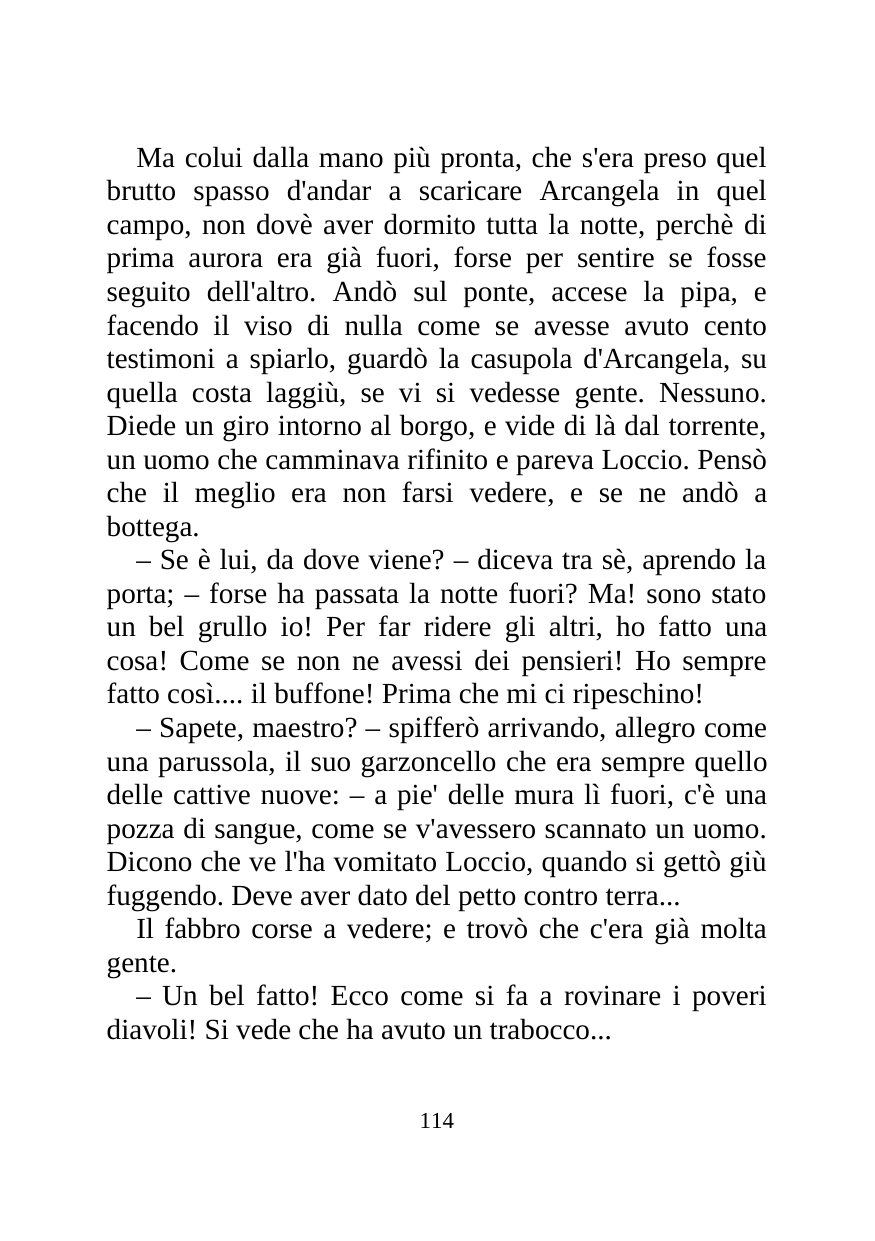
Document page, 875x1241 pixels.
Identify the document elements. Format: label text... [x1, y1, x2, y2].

text Ma colui dalla mano più pronta, che s'era preso quel brutto spasso d'andar a scaricare Arcangela in quel campo, non dovè aver dormito tutta la notte, perchè di prima aurora era già fuori, forse per sentire se fosse seguito dell'altro. Andò sul ponte, accese la pipa, e facendo il viso di nulla come se avesse avuto cento testimoni a spiarlo, guardò la casupola d'Arcangela, su quella costa laggiù, se vi si vedesse gente. Nessuno. Diede un giro intorno al borgo, e vide di là dal torrente, un uomo che camminava rifinito e pareva Loccio. Pensò che il meglio era non farsi vedere, e se ne andò a bottega. [106, 140, 768, 542]
text – Un bel fatto! Ecco come si fa a rovinare i poveri diavoli! Si vede che ha avuto un trabocco... [106, 978, 768, 1046]
text – Se è lui, da dove viene? – diceva tra sè, aprendo la porta; – forse ha passata la notte fuori? Ma! sono stato un bel grullo io! Per far ridere gli altri, ho fatto una cosa! Come se non ne avessi dei pensieri! Ho sempre fatto così.... il buffone! Prima che mi ci ripeschino! [106, 542, 768, 710]
text – Sapete, maestro? – spifferò arrivando, allegro come una parussola, il suo garzoncello che era sempre quello delle cattive nuove: – a pie' delle mura lì fuori, c'è una pozza di sangue, come se v'avessero scannato un uomo. Dicono che ve l'ha vomitato Loccio, quando si gettò giù fuggendo. Deve aver dato del petto contro terra... [106, 710, 768, 911]
text Il fabbro corse a vedere; e trovò che c'era già molta gente. [106, 911, 768, 978]
